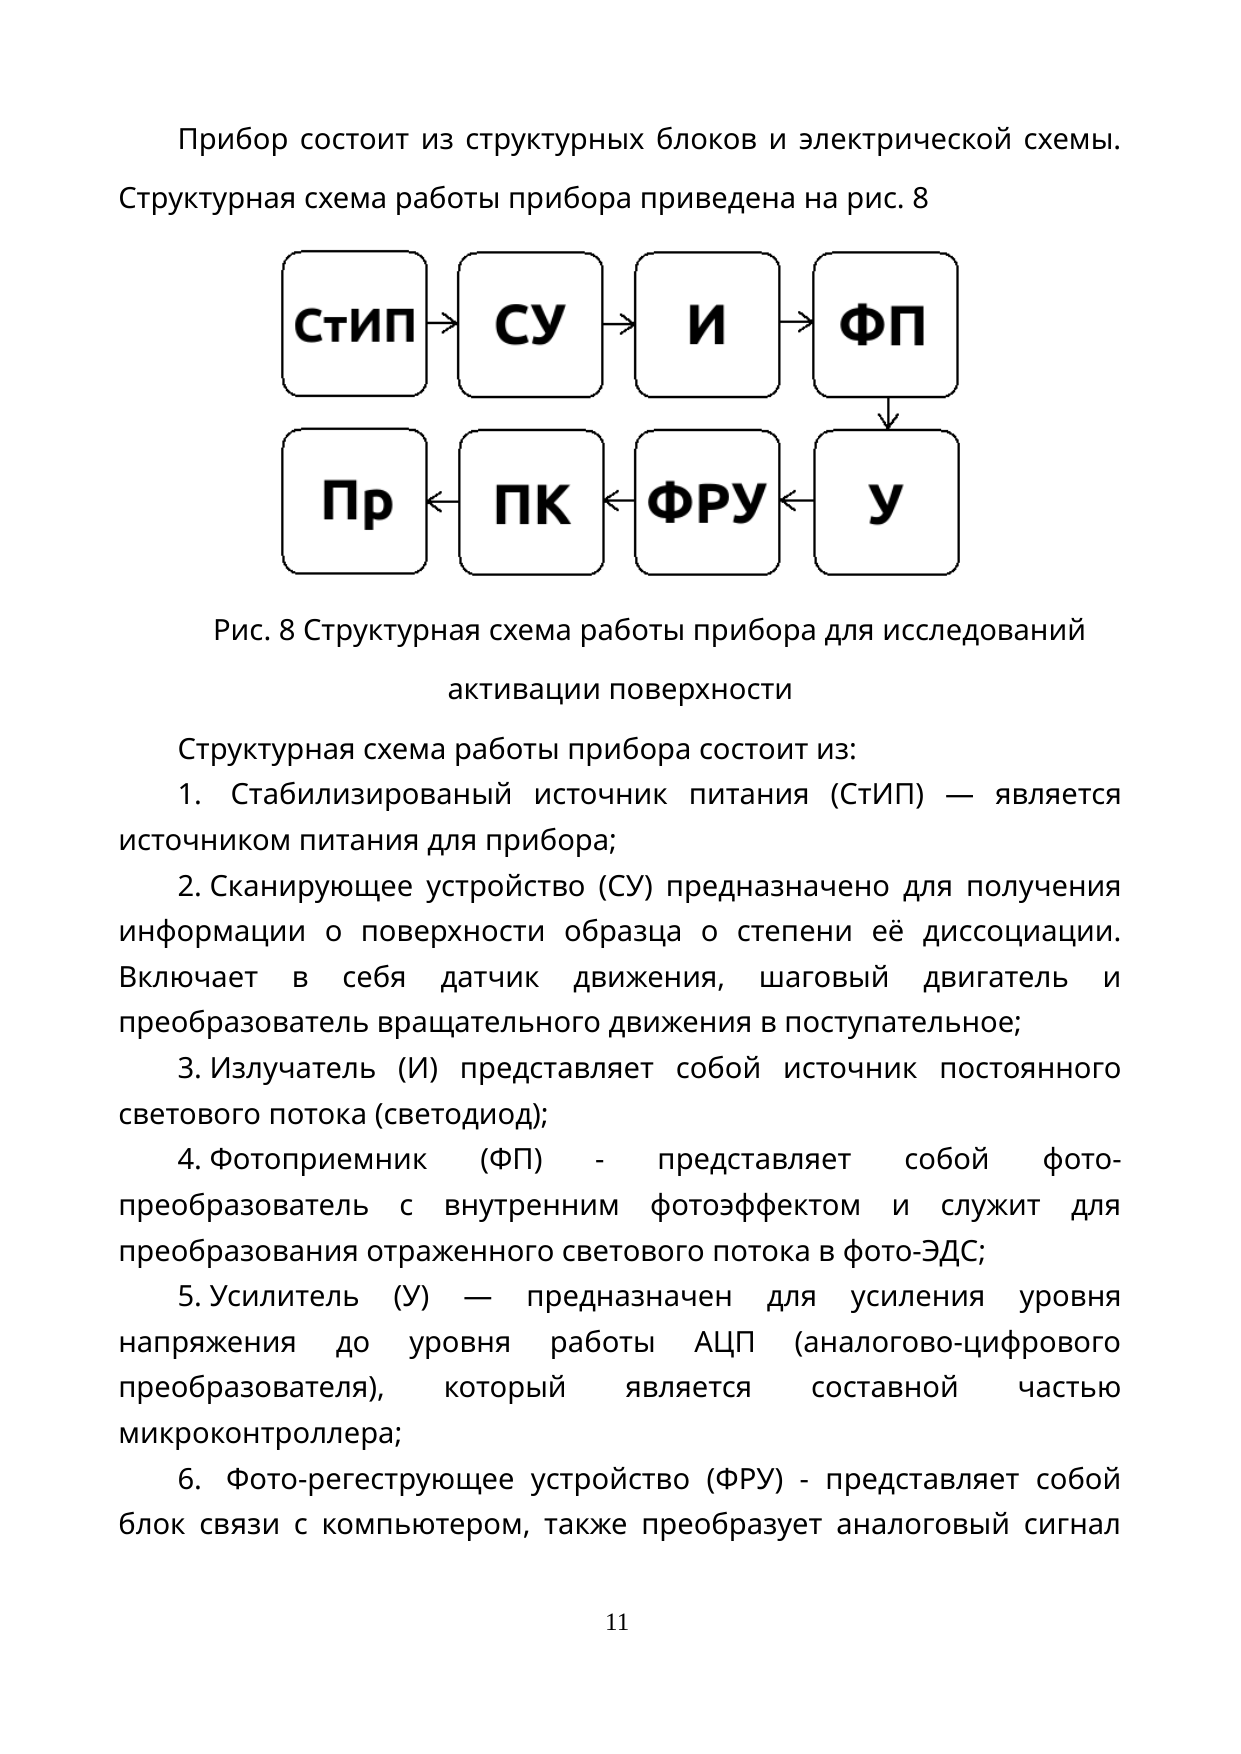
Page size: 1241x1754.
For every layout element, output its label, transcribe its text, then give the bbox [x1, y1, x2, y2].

list Стабилизированый источник питания (СтИП) — является источником питания для прибора; [118, 773, 1122, 859]
list Излучатель (И) представляет собой источник постоянного светового потока (светодиод); [118, 1047, 1122, 1133]
text Структурная схема работы прибора состоит из: [118, 728, 1122, 768]
list Фото-регеструющее устройство (ФРУ) - представляет собой блок связи с компьютером, также преобразует аналоговый сигнал [118, 1458, 1122, 1543]
list Фотоприемник (ФП) - представляет собой фото-преобразователь с внутренним фотоэффектом и служит для преобразования отраженного светового потока в фото-ЭДС; [118, 1138, 1122, 1269]
picture [266, 237, 974, 590]
text Рис. 8 Структурная схема работы прибора для исследований активации поверхности [118, 590, 1122, 708]
list Сканирующее устройство (СУ) предназначено для получения информации о поверхности образца о степени её диссоциации. Включает в себя датчик движения, шаговый двигатель и преобразователь вращательного движения в поступательное; [118, 865, 1122, 1041]
text Прибор состоит из структурных блоков и электрической схемы. Структурная схема работы прибора приведена на рис. 8 [118, 118, 1122, 217]
list Усилитель (У) — предназначен для усиления уровня напряжения до уровня работы АЦП (аналогово-цифрового преобразователя), который является составной частью микроконтроллера; [118, 1275, 1122, 1452]
